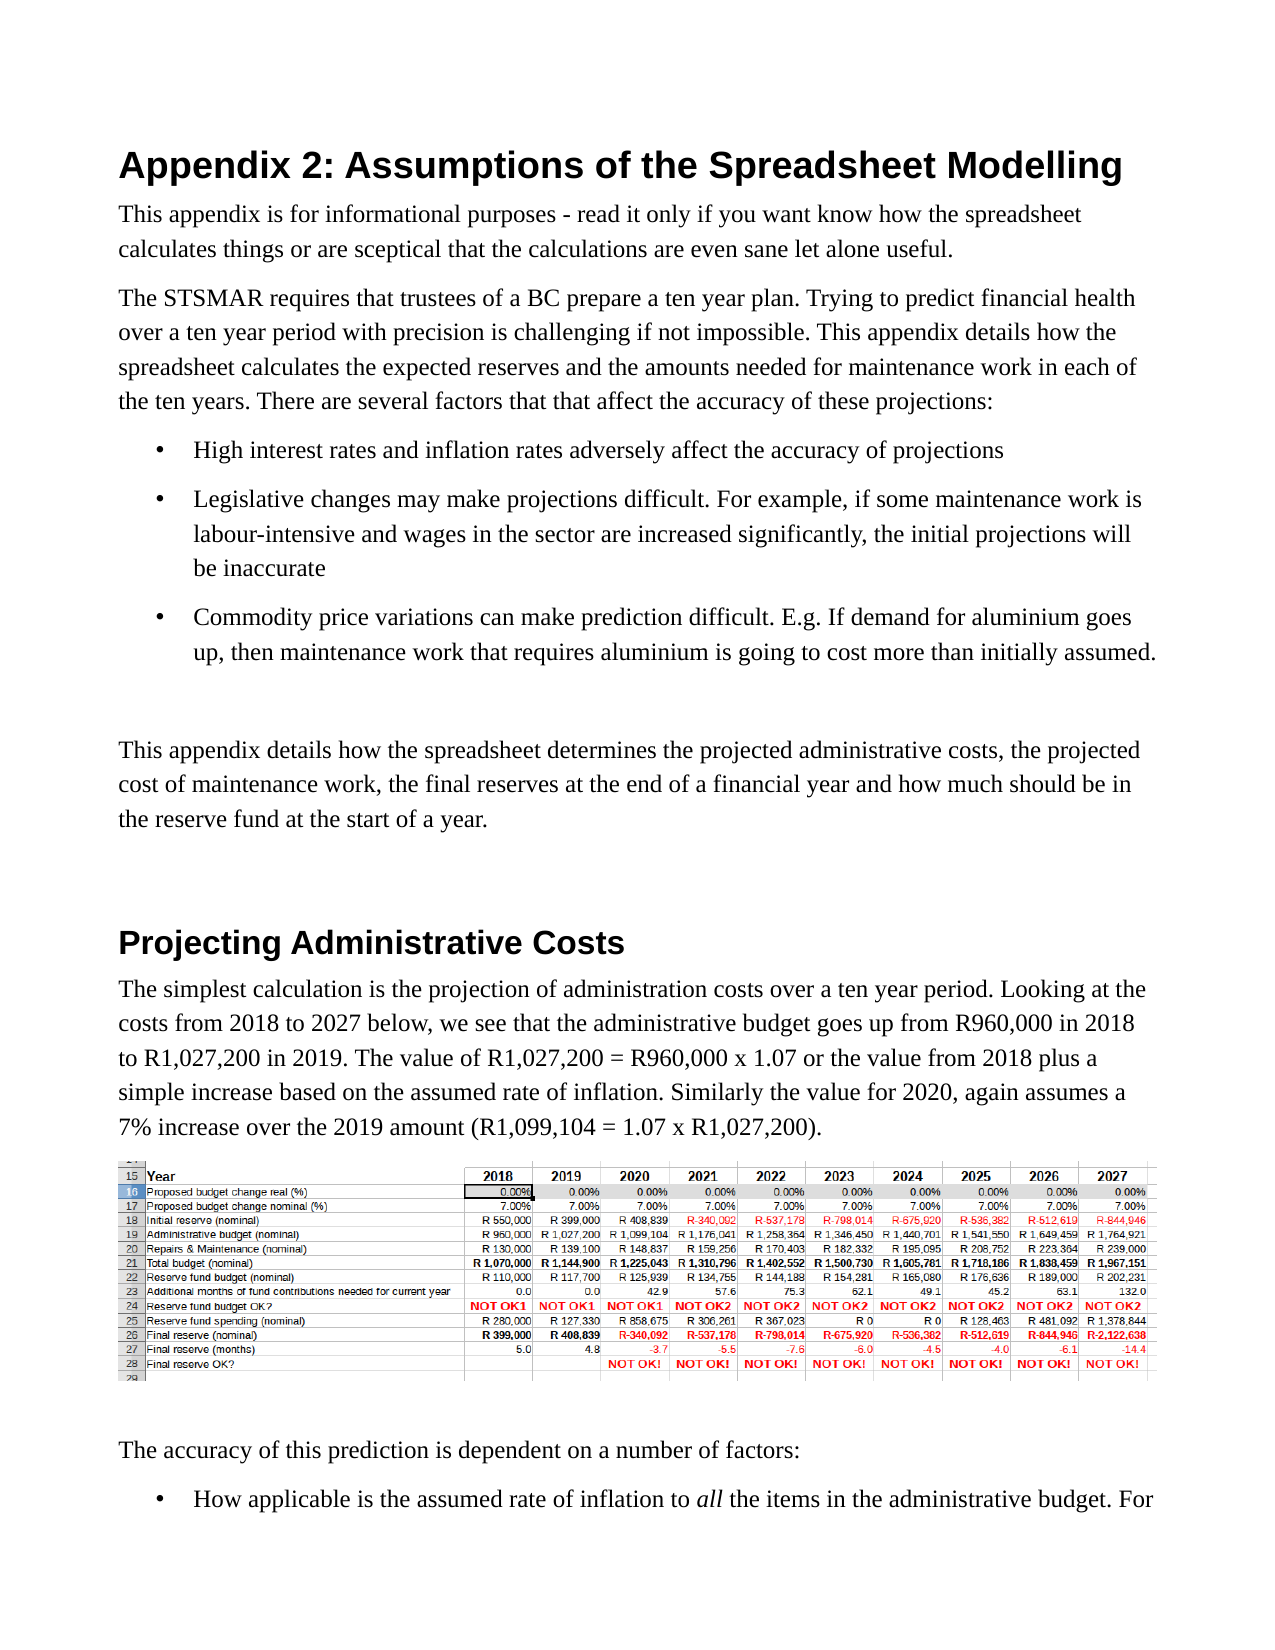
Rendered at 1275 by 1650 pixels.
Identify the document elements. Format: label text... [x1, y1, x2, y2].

text The STSMAR requires that trustees of a BC prepare a ten year plan. Trying to predict financial health over a ten year period with precision is challenging if not impossible. This appendix details how the spreadsheet calculates the expected reserves and the amounts needed for maintenance work in each of the ten years. There are several factors that that affect the accuracy of these projections: [118, 283, 1157, 415]
picture [118, 1161, 1157, 1381]
list Legislative changes may make projections difficult. For example, if some maintenance work is labour-intensive and wages in the sector are increased significantly, the initial projections will be inaccurate [156, 484, 1157, 582]
list How applicable is the assumed rate of inflation to all the items in the administrative budget. For [156, 1484, 1157, 1513]
list High interest rates and inflation rates adversely affect the accuracy of projections [156, 435, 1157, 464]
list Commodity price variations can make prediction difficult. E.g. If demand for aluminium goes up, then maintenance work that requires aluminium is going to cost more than initially assumed. [156, 602, 1157, 666]
text This appendix is for informational purposes - read it only if you want know how the spreadsheet calculates things or are sceptical that the calculations are even sane let alone useful. [118, 199, 1157, 262]
text The accuracy of this prediction is dependent on a number of factors: [118, 1436, 1157, 1464]
text The simplest calculation is the projection of administration costs over a ten year period. Looking at the costs from 2018 to 2027 below, we see that the administrative budget goes up from R960,000 in 2018 to R1,027,200 in 2019. The value of R1,027,200 = R960,000 x 1.07 or the value from 2018 plus a simple increase based on the assumed rate of inflation. Similarly the value for 2020, again assumes a 7% increase over the 2019 amount (R1,099,104 = 1.07 x R1,027,200). [118, 974, 1157, 1141]
text This appendix details how the spreadsheet determines the projected administrative costs, the projected cost of maintenance work, the final reserves at the end of a financial year and how much should be in the reserve fund at the start of a year. [118, 735, 1157, 833]
subtitle Appendix 2: Assumptions of the Spreadsheet Modelling [118, 143, 1157, 187]
subtitle Projecting Administrative Costs [118, 923, 1157, 962]
